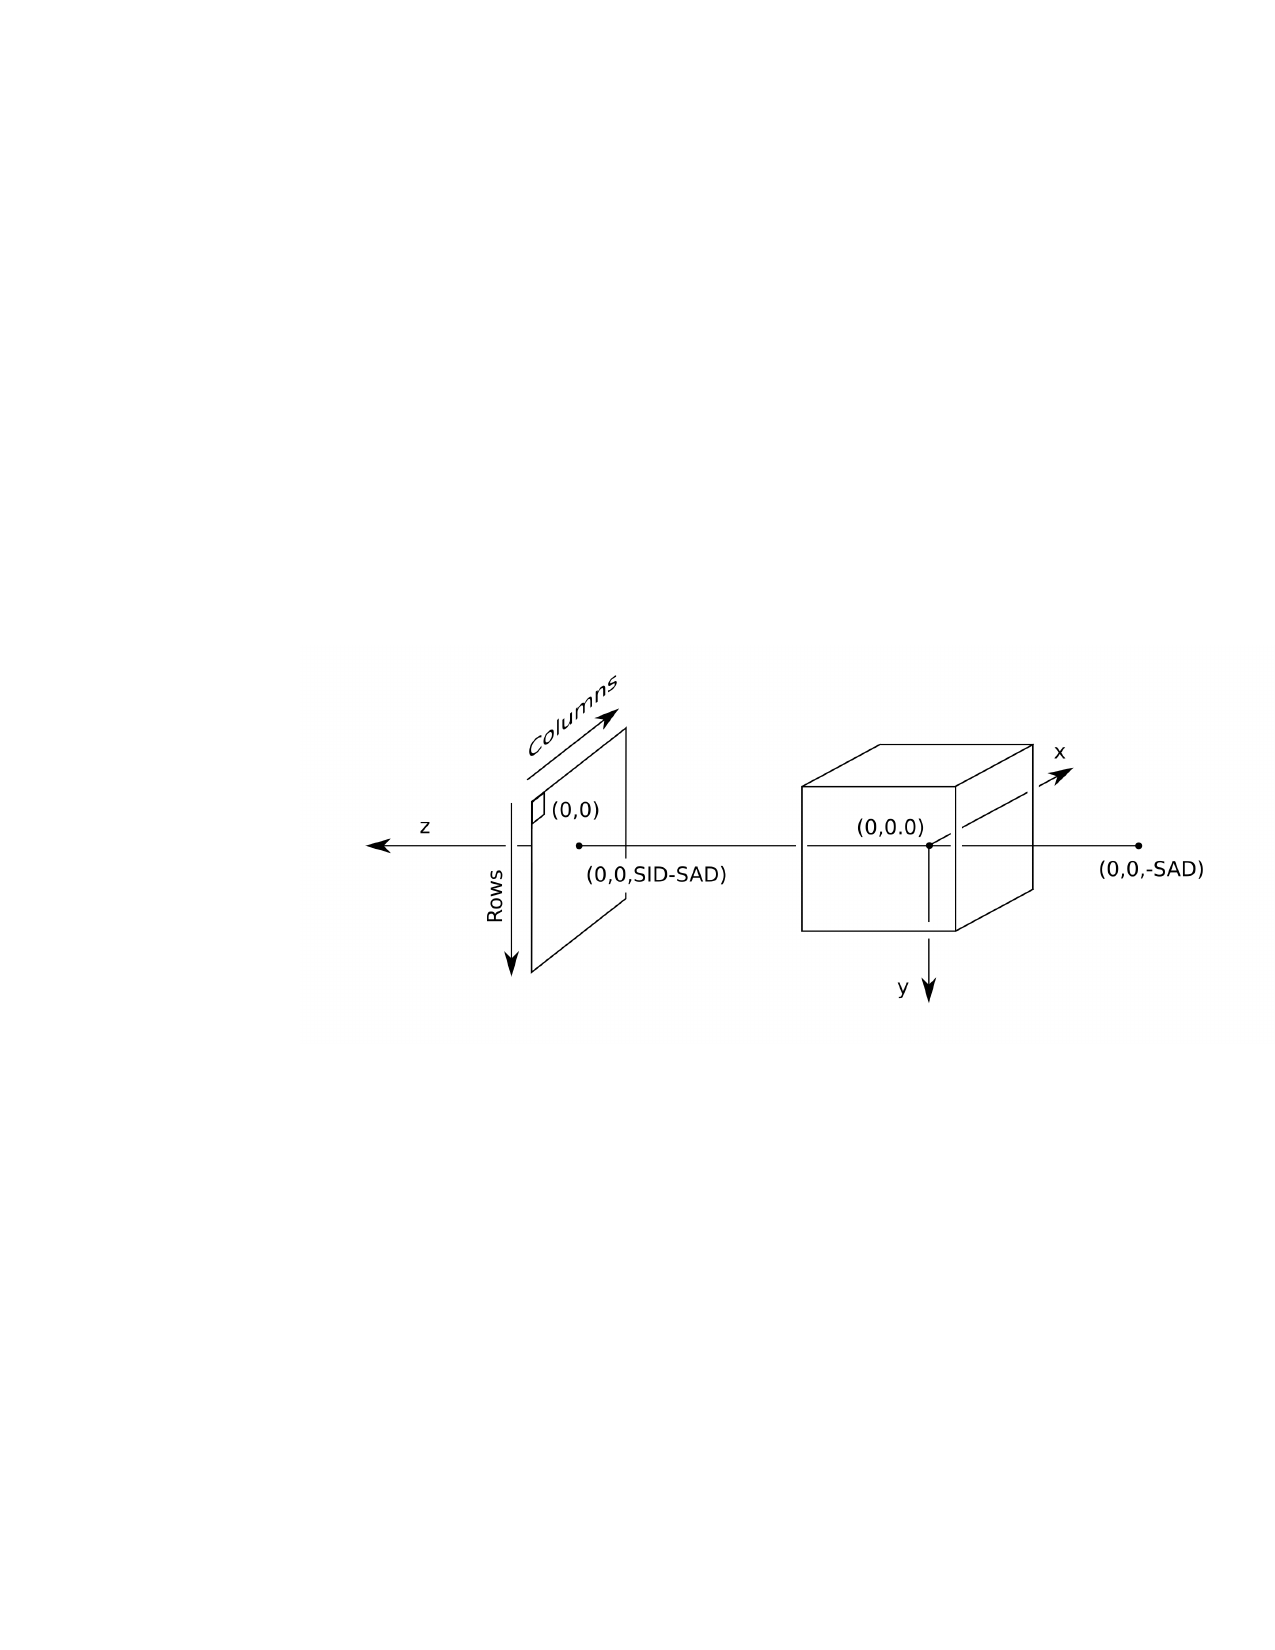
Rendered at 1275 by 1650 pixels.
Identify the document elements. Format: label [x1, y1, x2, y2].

picture [300, 645, 1275, 1044]
